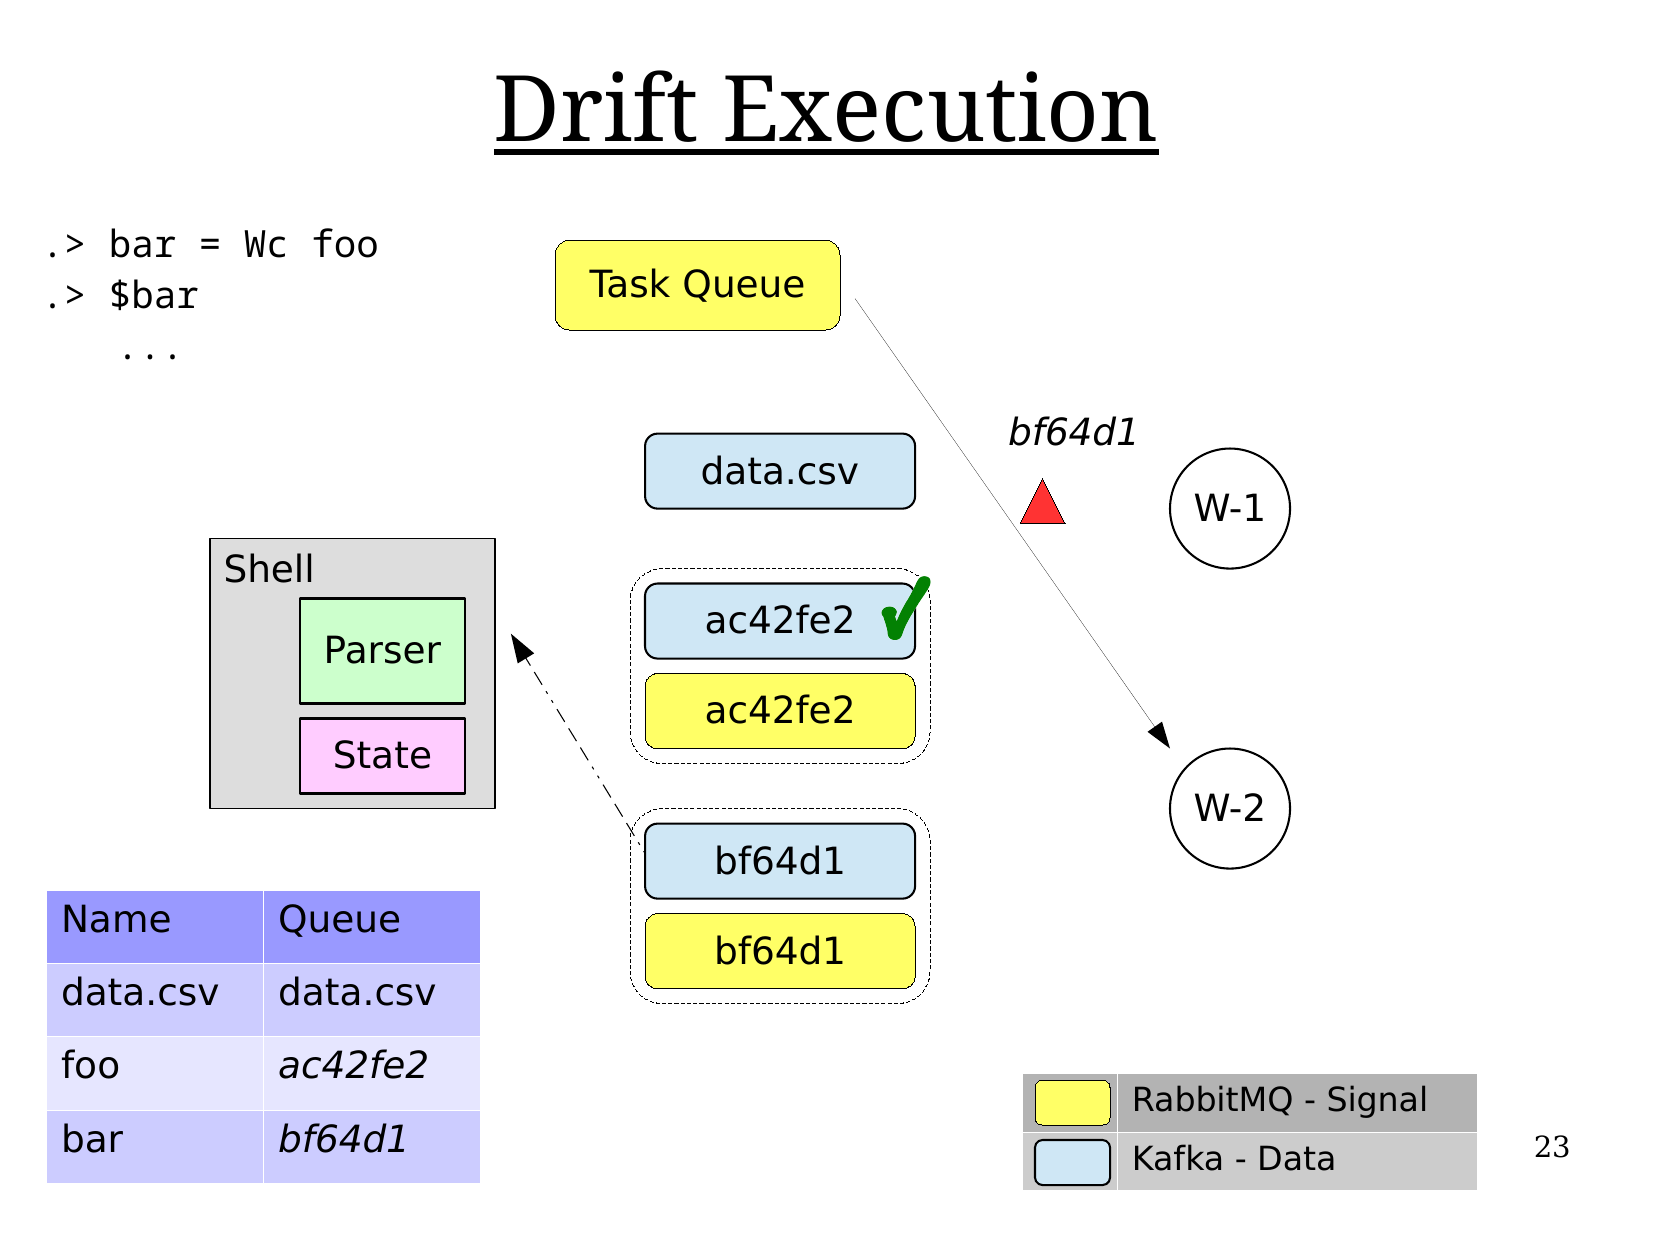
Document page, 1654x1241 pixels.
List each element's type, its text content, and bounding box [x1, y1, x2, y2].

text_box Shell [208, 540, 331, 599]
text_box [1035, 1140, 1111, 1186]
text_box Task Queue [555, 240, 841, 331]
text_box State [300, 718, 466, 794]
table_header Name [47, 891, 263, 963]
text_box W-1 [1170, 448, 1291, 569]
table_cell [1023, 1133, 1117, 1190]
text_box [210, 538, 496, 809]
table_cell foo [47, 1037, 263, 1110]
table_header RabbitMQ - Signal [1118, 1074, 1477, 1132]
table_cell data.csv [47, 964, 263, 1036]
picture [866, 568, 946, 648]
text_box .> bar = Wc foo .> $bar ... [26, 210, 338, 338]
text_box data.csv [645, 433, 916, 509]
text_box bf64d1 [993, 403, 1156, 462]
text_box Parser [300, 598, 466, 704]
title Drift Execution [82, 2, 1571, 211]
table_cell data.csv [264, 964, 480, 1036]
table_header Queue [264, 891, 480, 963]
table_header [1023, 1074, 1117, 1132]
table_cell bf64d1 [264, 1111, 480, 1183]
text_box [1035, 1080, 1111, 1126]
table_cell Kafka - Data [1118, 1133, 1477, 1190]
text_box [630, 808, 931, 1004]
text_box W-2 [1170, 748, 1291, 869]
table_cell bar [47, 1111, 263, 1183]
text_box [630, 568, 931, 764]
text_box [1020, 478, 1066, 524]
table_cell ac42fe2 [264, 1037, 480, 1110]
